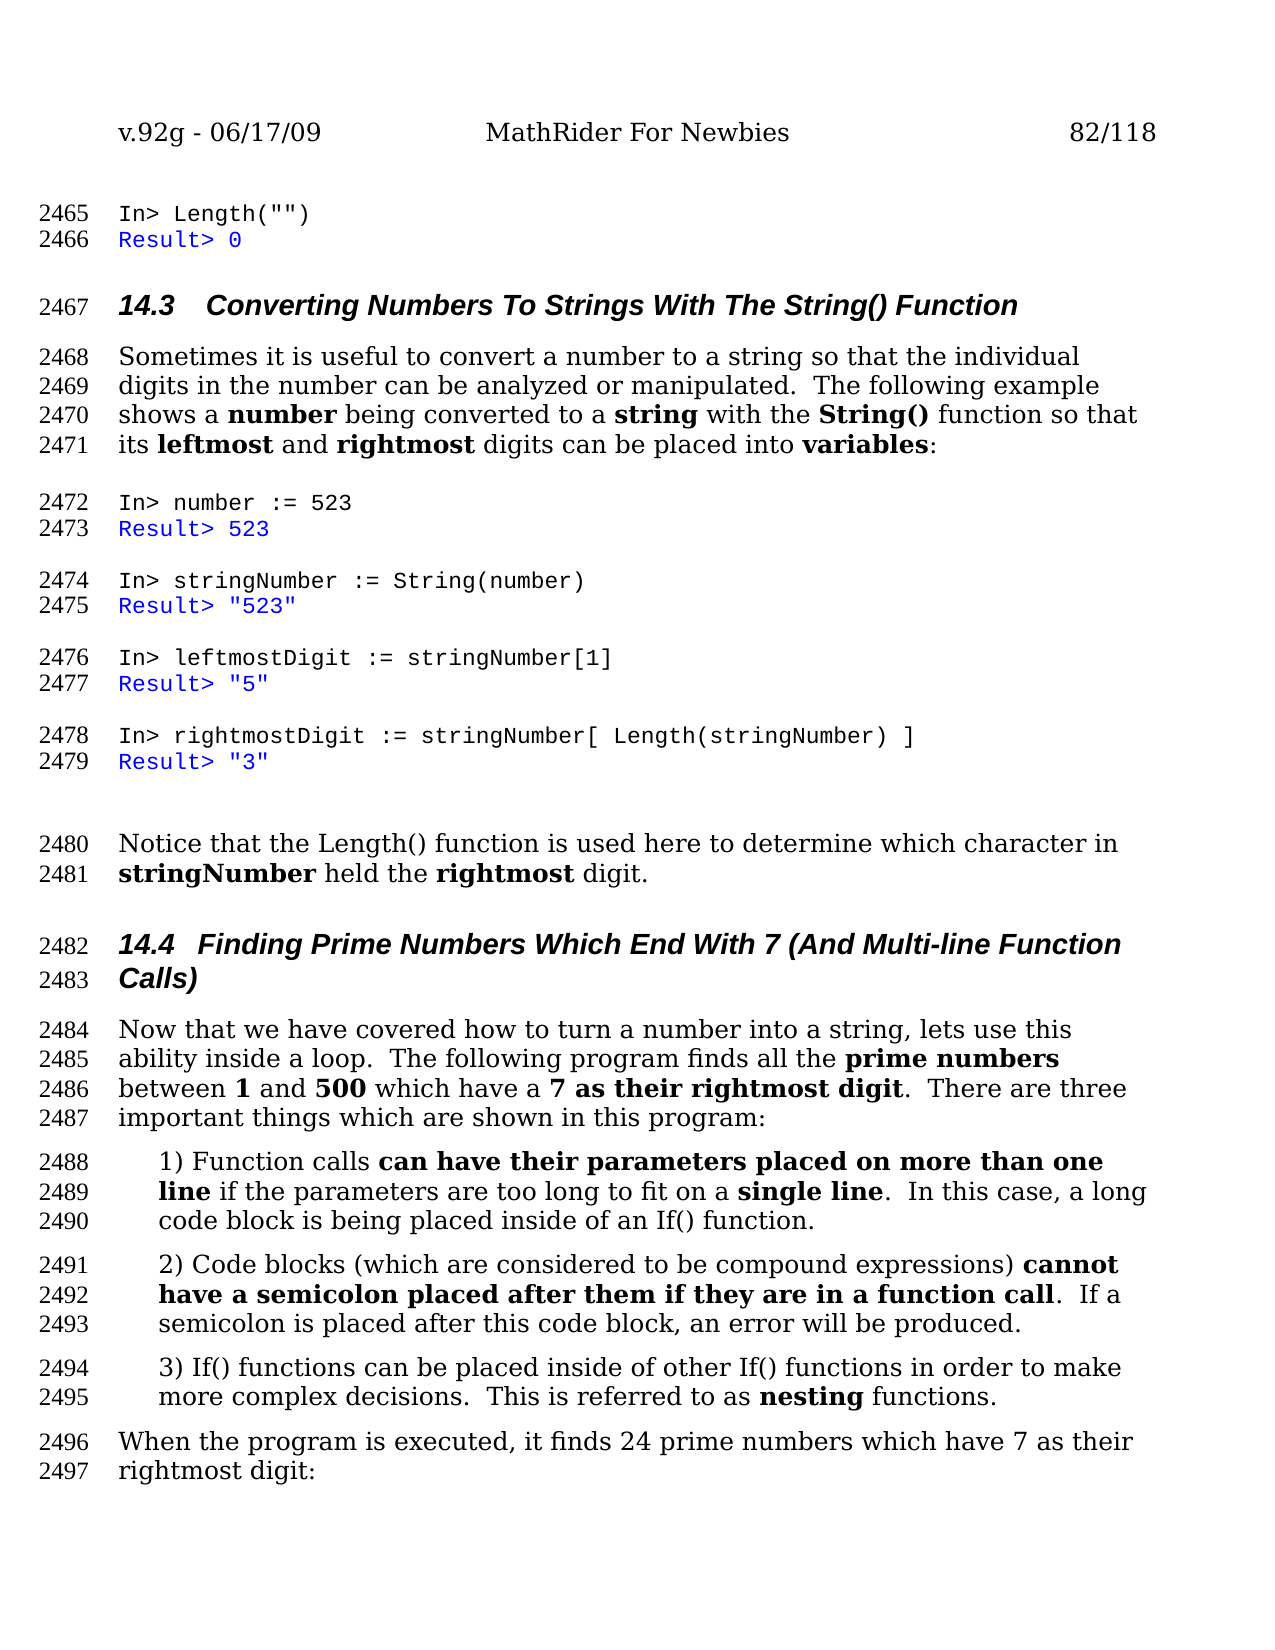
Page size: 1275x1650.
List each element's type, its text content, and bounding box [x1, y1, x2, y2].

text Result> "5" [118, 673, 1157, 699]
text In> Length("") [118, 203, 1157, 229]
text In> number := 523 [118, 491, 1157, 517]
text 1) Function calls can have their parameters placed on more than one line if the parameters are too long to fit on a single line. In this case, a long code block is being placed inside of an If() function. [158, 1147, 1157, 1235]
text Now that we have covered how to turn a number into a string, lets use this ability inside a loop. The following program finds all the prime numbers between 1 and 500 which have a 7 as their rightmost digit. There are three important things which are shown in this program: [118, 1015, 1157, 1132]
text Notice that the Length() function is used here to determine which character in stringNumber held the rightmost digit. [118, 829, 1157, 888]
subtitle Finding Prime Numbers Which End With 7 (And Multi-line Function Calls) [118, 927, 1157, 994]
text In> rightmostDigit := stringNumber[ Length(stringNumber) ] [118, 724, 1157, 751]
subtitle Converting Numbers To Strings With The String() Function [118, 288, 1157, 321]
text Result> 0 [118, 229, 1157, 254]
text Sometimes it is useful to convert a number to a string so that the individual digits in the number can be analyzed or manipulated. The following example shows a number being converted to a string with the String() function so that its leftmost and rightmost digits can be placed into variables: [118, 342, 1157, 459]
text 2) Code blocks (which are considered to be compound expressions) cannot have a semicolon placed after them if they are in a function call. If a semicolon is placed after this code block, an error will be produced. [158, 1250, 1157, 1338]
text In> leftmostDigit := stringNumber[1] [118, 647, 1157, 673]
text When the program is executed, it finds 24 prime numbers which have 7 as their rightmost digit: [118, 1427, 1157, 1485]
text Result> "523" [118, 595, 1157, 621]
text In> stringNumber := String(number) [118, 569, 1157, 595]
text 3) If() functions can be placed inside of other If() functions in order to make more complex decisions. This is referred to as nesting functions. [158, 1353, 1157, 1412]
text Result> 523 [118, 517, 1157, 543]
text Result> "3" [118, 751, 1157, 776]
